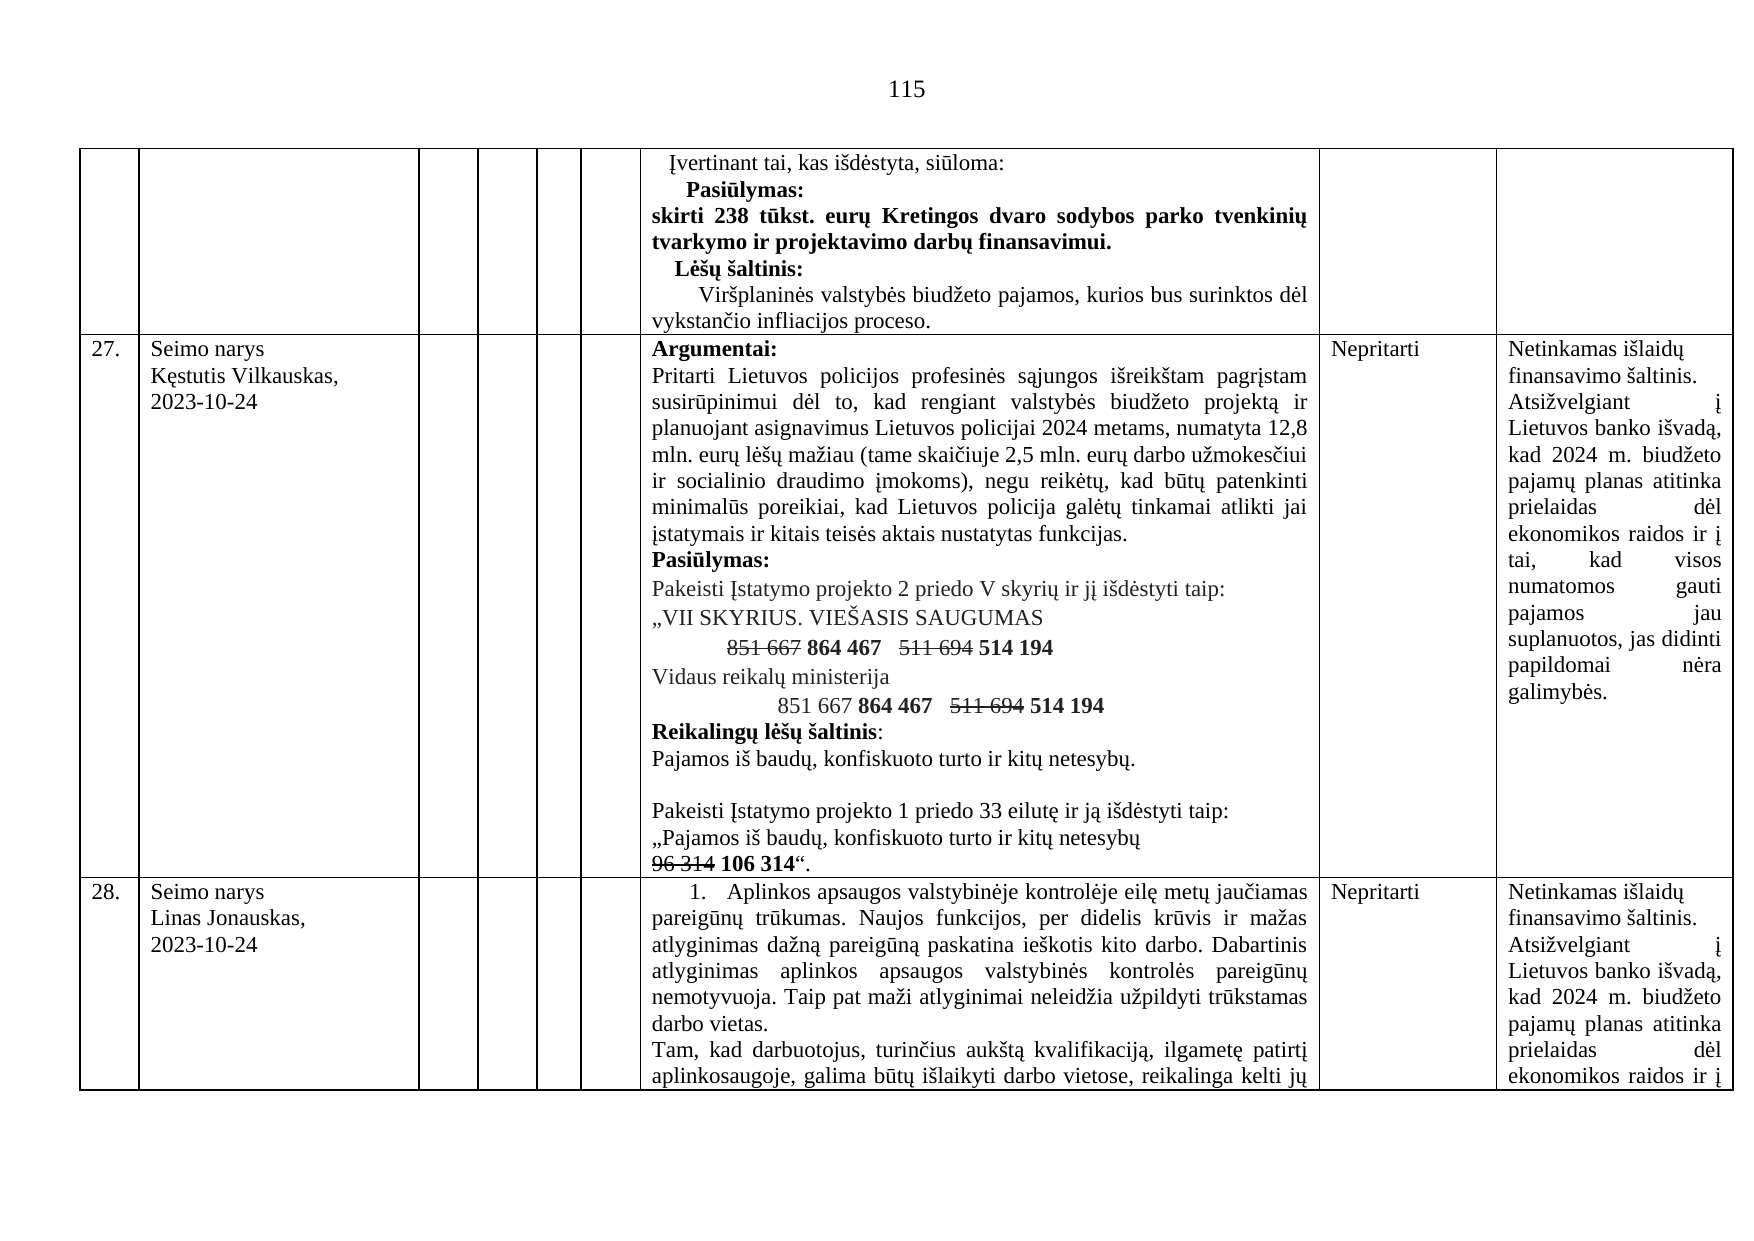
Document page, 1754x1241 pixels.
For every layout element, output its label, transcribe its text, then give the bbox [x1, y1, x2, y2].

table_cell 27. [81, 335, 138, 876]
table_cell [538, 335, 580, 876]
table_cell Nepritarti [1320, 878, 1496, 1089]
table_cell Aplinkos apsaugos valstybinėje kontrolėje eilę metų jaučiamas pareigūnų trūkumas. Naujos funkcijos, per didelis krūvis ir mažas atlyginimas dažną pareigūną paskatina ieškotis kito darbo. Dabartinis atlyginimas aplinkos apsaugos valstybinės kontrolės pareigūnų nemotyvuoja. Taip pat maži atlyginimai neleidžia užpildyti trūkstamas darbo vietas. Tam, kad darbuotojus, turinčius aukštą kvalifikaciją, ilgametę patirtį aplinkosaugoje, galima būtų išlaikyti darbo vietose, reikalinga kelti jų [641, 878, 1319, 1089]
table_cell [479, 878, 536, 1089]
table_cell [538, 878, 580, 1089]
table_cell [81, 149, 138, 334]
table_cell [479, 335, 536, 876]
table_cell Netinkamas išlaidų finansavimo šaltinis. Atsižvelgiant į Lietuvos banko išvadą, kad 2024 m. biudžeto pajamų planas atitinka prielaidas dėl ekonomikos raidos ir į tai, kad visos numatomos gauti pajamos jau suplanuotos, jas didinti papildomai nėra galimybės. [1497, 335, 1732, 876]
table_cell [1497, 149, 1732, 334]
table_cell [582, 878, 640, 1089]
table_cell [582, 335, 640, 876]
table_cell Argumentai: Pritarti Lietuvos policijos profesinės sąjungos išreikštam pagrįstam susirūpinimui dėl to, kad rengiant valstybės biudžeto projektą ir planuojant asignavimus Lietuvos policijai 2024 metams, numatyta 12,8 mln. eurų lėšų mažiau (tame skaičiuje 2,5 mln. eurų darbo užmokesčiui ir socialinio draudimo įmokoms), negu reikėtų, kad būtų patenkinti minimalūs poreikiai, kad Lietuvos policija galėtų tinkamai atlikti jai įstatymais ir kitais teisės aktais nustatytas funkcijas. Pasiūlymas: Pakeisti Įstatymo projekto 2 priedo V skyrių ir jį išdėstyti taip: „VII SKYRIUS. VIEŠASIS SAUGUMAS 851 667 864 467 511 694 514 194 Vidaus reikalų ministerija 851 667 864 467 511 694 514 194 Reikalingų lėšų šaltinis: Pajamos iš baudų, konfiskuoto turto ir kitų netesybų. Pakeisti Įstatymo projekto 1 priedo 33 eilutę ir ją išdėstyti taip: „Pajamos iš baudų, konfiskuoto turto ir kitų netesybų 96 314 106 314“. [641, 335, 1319, 876]
table_cell [1320, 149, 1496, 334]
table_cell [582, 149, 640, 334]
table_cell Seimo narys Linas Jonauskas, 2023-10-24 [140, 878, 418, 1089]
table_cell Seimo narys Kęstutis Vilkauskas, 2023-10-24 [140, 335, 418, 876]
table_cell [420, 335, 477, 876]
table_cell Įvertinant tai, kas išdėstyta, siūloma: Pasiūlymas: skirti 238 tūkst. eurų Kretingos dvaro sodybos parko tvenkinių tvarkymo ir projektavimo darbų finansavimui. Lėšų šaltinis: Viršplaninės valstybės biudžeto pajamos, kurios bus surinktos dėl vykstančio infliacijos proceso. [641, 149, 1319, 334]
table_cell Nepritarti [1320, 335, 1496, 876]
table_cell [420, 149, 477, 334]
table_cell Netinkamas išlaidų finansavimo šaltinis. Atsižvelgiant į Lietuvos banko išvadą, kad 2024 m. biudžeto pajamų planas atitinka prielaidas dėl ekonomikos raidos ir į [1497, 878, 1732, 1089]
table_cell 28. [81, 878, 138, 1089]
table_cell [420, 878, 477, 1089]
table_cell [538, 149, 580, 334]
table_cell [479, 149, 536, 334]
table_cell [140, 149, 418, 334]
